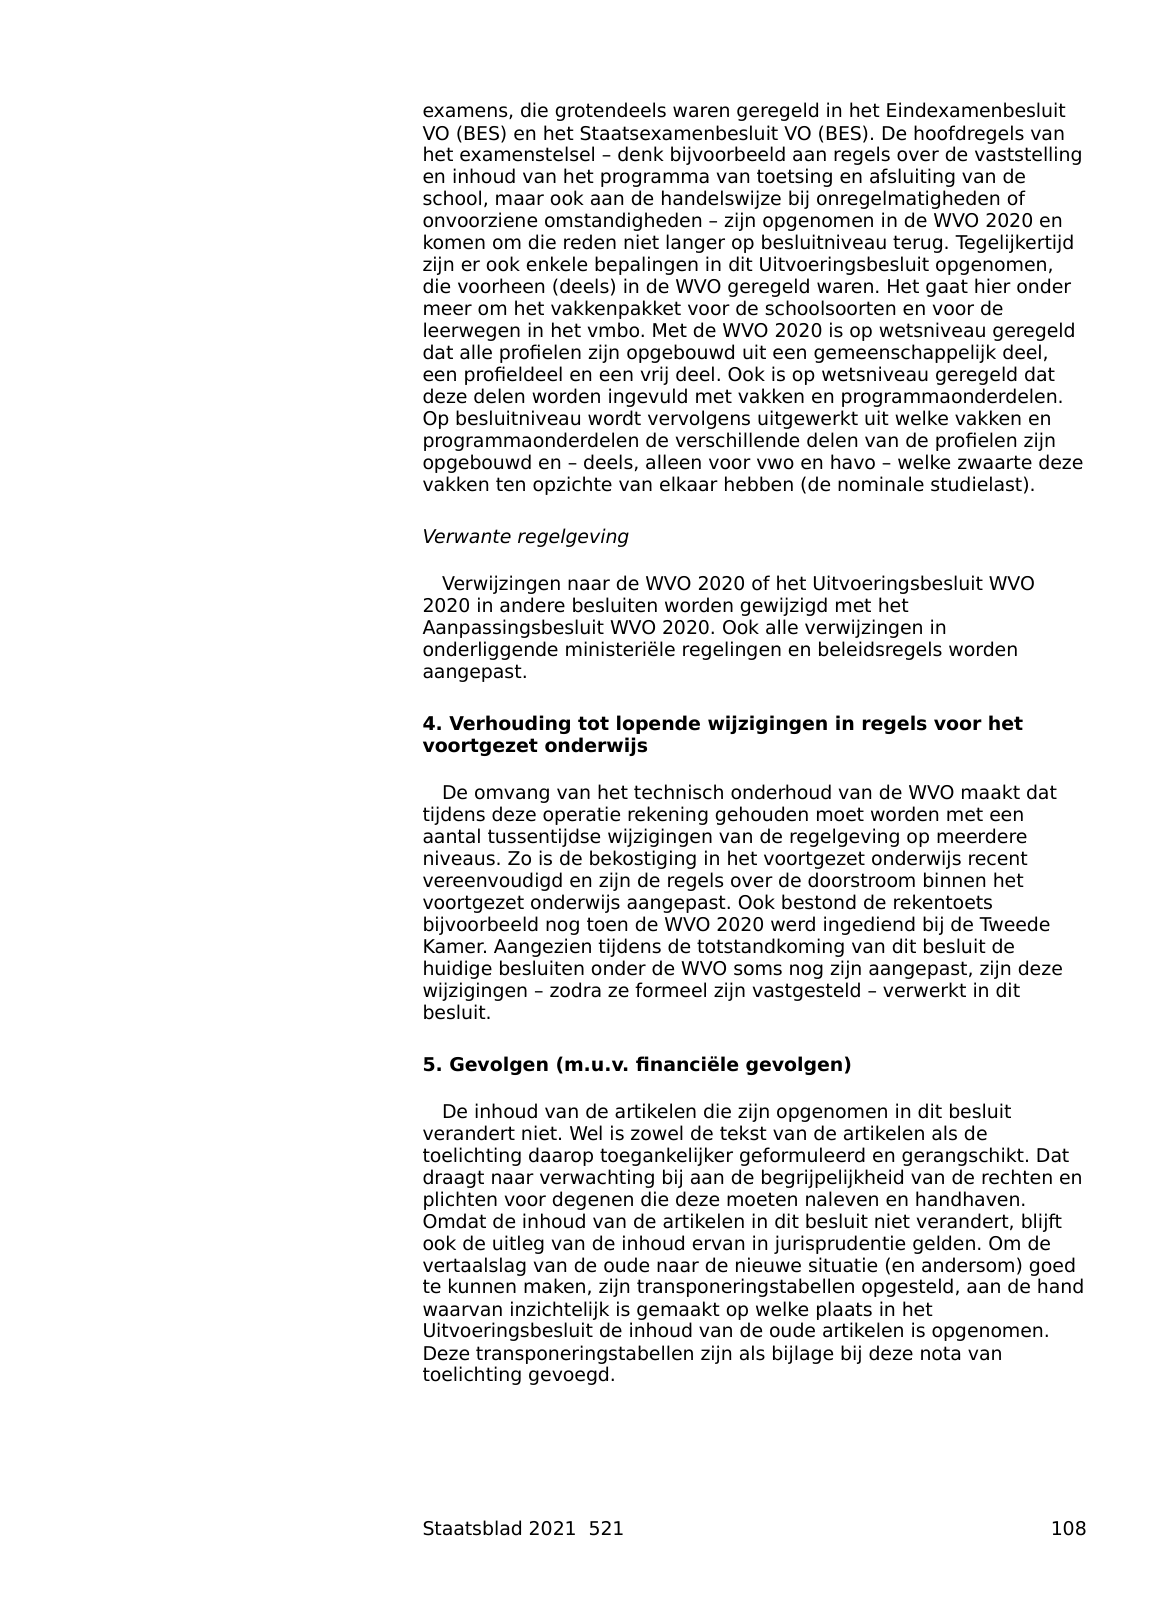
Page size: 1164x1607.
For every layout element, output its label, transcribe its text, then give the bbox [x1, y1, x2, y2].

text De inhoud van de artikelen die zijn opgenomen in dit besluit verandert niet. Wel is zowel de tekst van de artikelen als de toelichting daarop toegankelijker geformuleerd en gerangschikt. Dat draagt naar verwachting bij aan de begrijpelijkheid van de rechten en plichten voor degenen die deze moeten naleven en handhaven. Omdat de inhoud van de artikelen in dit besluit niet verandert, blijft ook de uitleg van de inhoud ervan in jurisprudentie gelden. Om de vertaalslag van de oude naar de nieuwe situatie (en andersom) goed te kunnen maken, zijn transponeringstabellen opgesteld, aan de hand waarvan inzichtelijk is gemaakt op welke plaats in het Uitvoeringsbesluit de inhoud van de oude artikelen is opgenomen. Deze transponeringstabellen zijn als bijlage bij deze nota van toelichting gevoegd. [422, 1101, 1087, 1386]
text Verwijzingen naar de WVO 2020 of het Uitvoeringsbesluit WVO 2020 in andere besluiten worden gewijzigd met het Aanpassingsbesluit WVO 2020. Ook alle verwijzingen in onderliggende ministeriële regelingen en beleidsregels worden aangepast. [422, 573, 1087, 683]
text examens, die grotendeels waren geregeld in het Eindexamenbesluit VO (BES) en het Staatsexamenbesluit VO (BES). De hoofdregels van het examenstelsel – denk bijvoorbeeld aan regels over de vaststelling en inhoud van het programma van toetsing en afsluiting van de school, maar ook aan de handelswijze bij onregelmatigheden of onvoorziene omstandigheden – zijn opgenomen in de WVO 2020 en komen om die reden niet langer op besluitniveau terug. Tegelijkertijd zijn er ook enkele bepalingen in dit Uitvoeringsbesluit opgenomen, die voorheen (deels) in de WVO geregeld waren. Het gaat hier onder meer om het vakkenpakket voor de schoolsoorten en voor de leerwegen in het vmbo. Met de WVO 2020 is op wetsniveau geregeld dat alle profielen zijn opgebouwd uit een gemeenschappelijk deel, een profieldeel en een vrij deel. Ook is op wetsniveau geregeld dat deze delen worden ingevuld met vakken en programmaonderdelen. Op besluitniveau wordt vervolgens uitgewerkt uit welke vakken en programmaonderdelen de verschillende delen van de profielen zijn opgebouwd en – deels, alleen voor vwo en havo – welke zwaarte deze vakken ten opzichte van elkaar hebben (de nominale studielast). [422, 100, 1087, 496]
subtitle 5. Gevolgen (m.u.v. financiële gevolgen) [422, 1054, 1087, 1076]
subtitle Verwante regelgeving [422, 526, 1087, 548]
text De omvang van het technisch onderhoud van de WVO maakt dat tijdens deze operatie rekening gehouden moet worden met een aantal tussentijdse wijzigingen van de regelgeving op meerdere niveaus. Zo is de bekostiging in het voortgezet onderwijs recent vereenvoudigd en zijn de regels over de doorstroom binnen het voortgezet onderwijs aangepast. Ook bestond de rekentoets bijvoorbeeld nog toen de WVO 2020 werd ingediend bij de Tweede Kamer. Aangezien tijdens de totstandkoming van dit besluit de huidige besluiten onder de WVO soms nog zijn aangepast, zijn deze wijzigingen – zodra ze formeel zijn vastgesteld – verwerkt in dit besluit. [422, 782, 1087, 1024]
subtitle 4. Verhouding tot lopende wijzigingen in regels voor het voortgezet onderwijs [422, 713, 1087, 757]
